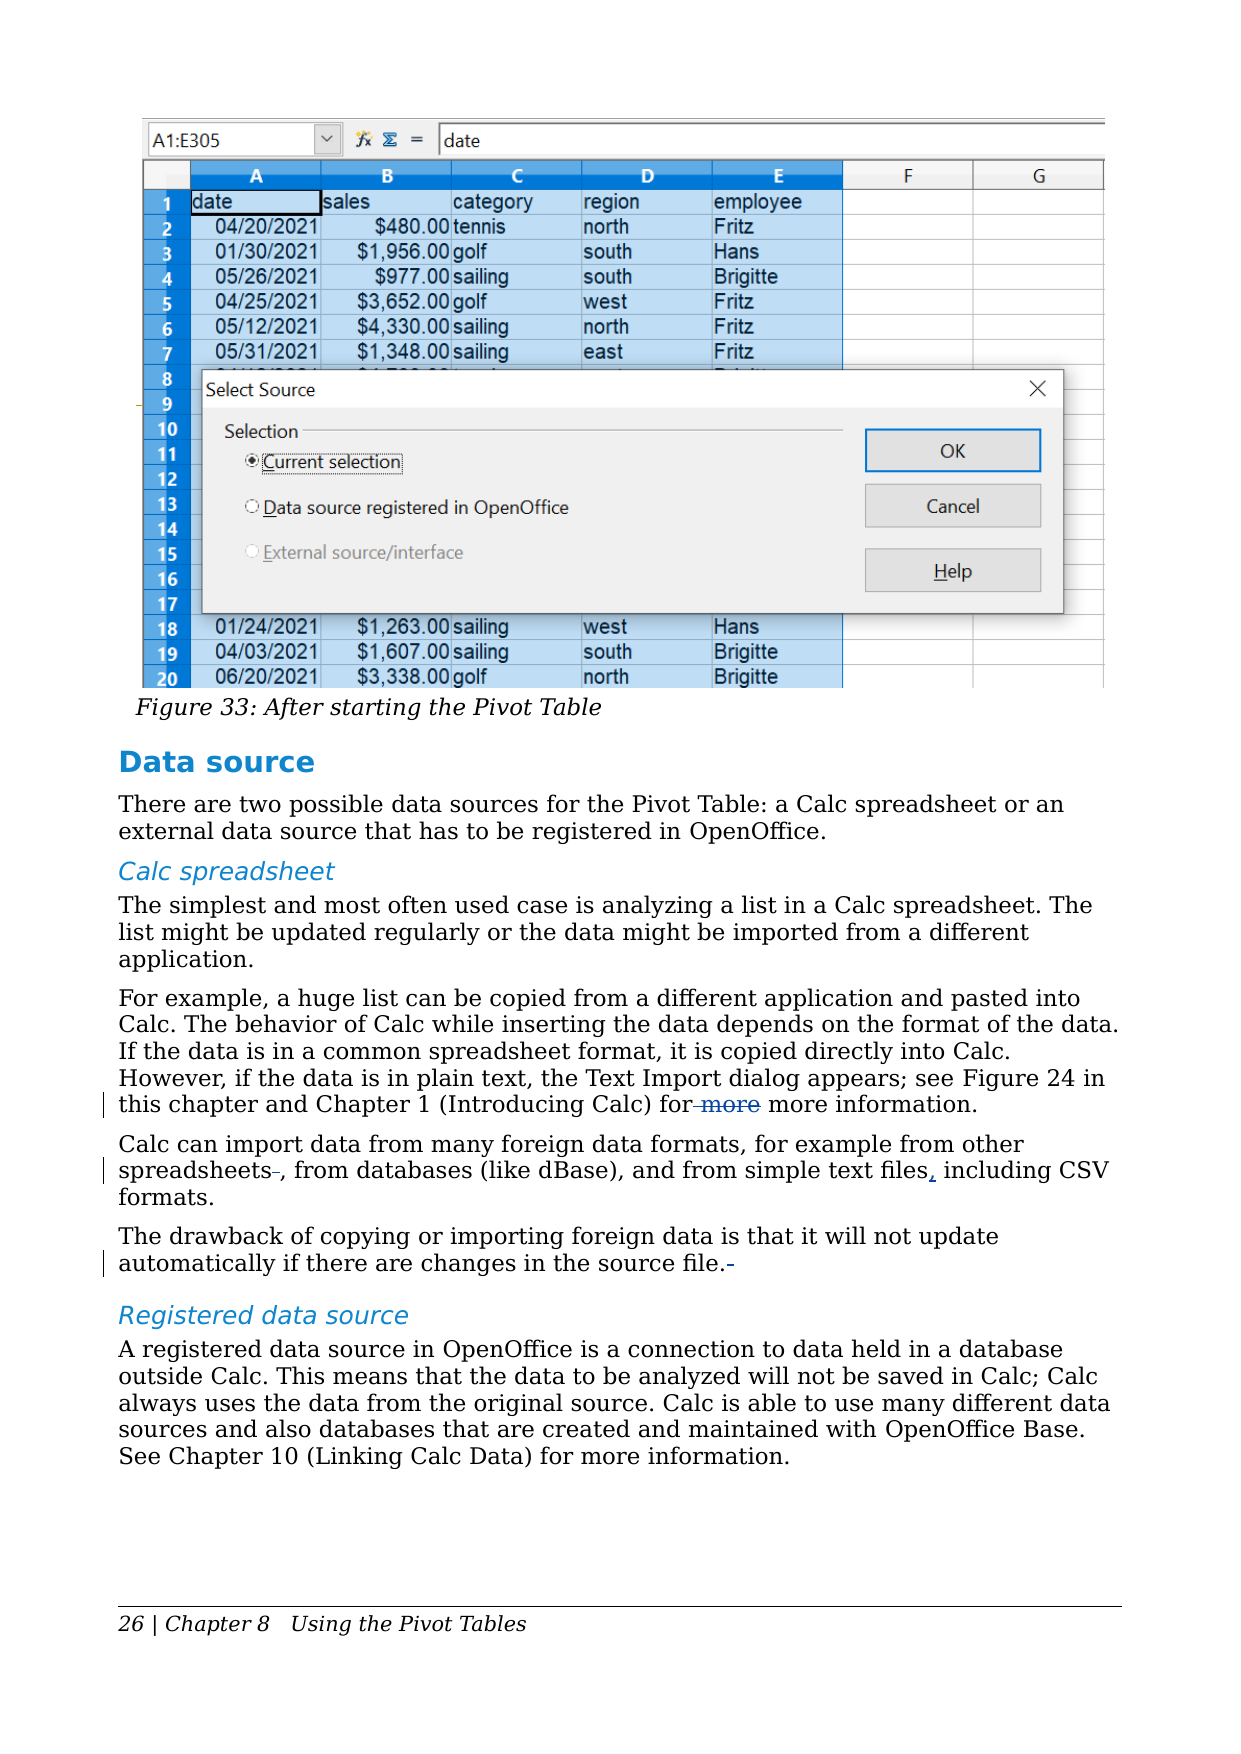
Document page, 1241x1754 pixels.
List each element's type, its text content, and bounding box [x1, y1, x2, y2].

subtitle Registered data source [118, 1301, 1122, 1330]
text The drawback of copying or importing foreign data is that it will not update automatically if there are changes in the source file. [118, 1223, 1122, 1277]
picture [142, 118, 1105, 688]
text A registered data source in OpenOffice is a connection to data held in a database outside Calc. This means that the data to be analyzed will not be saved in Calc; Calc always uses the data from the original source. Calc is able to use many different data sources and also databases that are created and maintained with OpenOffice Base. See Chapter 10 (Linking Calc Data) for more information. [118, 1336, 1122, 1470]
subtitle Data source [118, 745, 1122, 779]
text The simplest and most often used case is analyzing a list in a Calc spreadsheet. The list might be updated regularly or the data might be imported from a different application. [118, 892, 1122, 972]
text Figure 33: After starting the Pivot Table [136, 694, 1104, 721]
text For example, a huge list can be copied from a different application and pasted into Calc. The behavior of Calc while inserting the data depends on the format of the data. If the data is in a common spreadsheet format, it is copied directly into Calc. However, if the data is in plain text, the Text Import dialog appears; see Figure 24 in this chapter and Chapter 1 (Introducing Calc) for more information. [118, 985, 1122, 1118]
text There are two possible data sources for the Pivot Table: a Calc spreadsheet or an external data source that has to be registered in OpenOffice. [118, 792, 1122, 845]
subtitle Calc spreadsheet [118, 857, 1122, 886]
text Calc can import data from many foreign data formats, for example from other spreadsheets, from databases (like dBase), and from simple text files, including CSV formats. [118, 1131, 1122, 1211]
